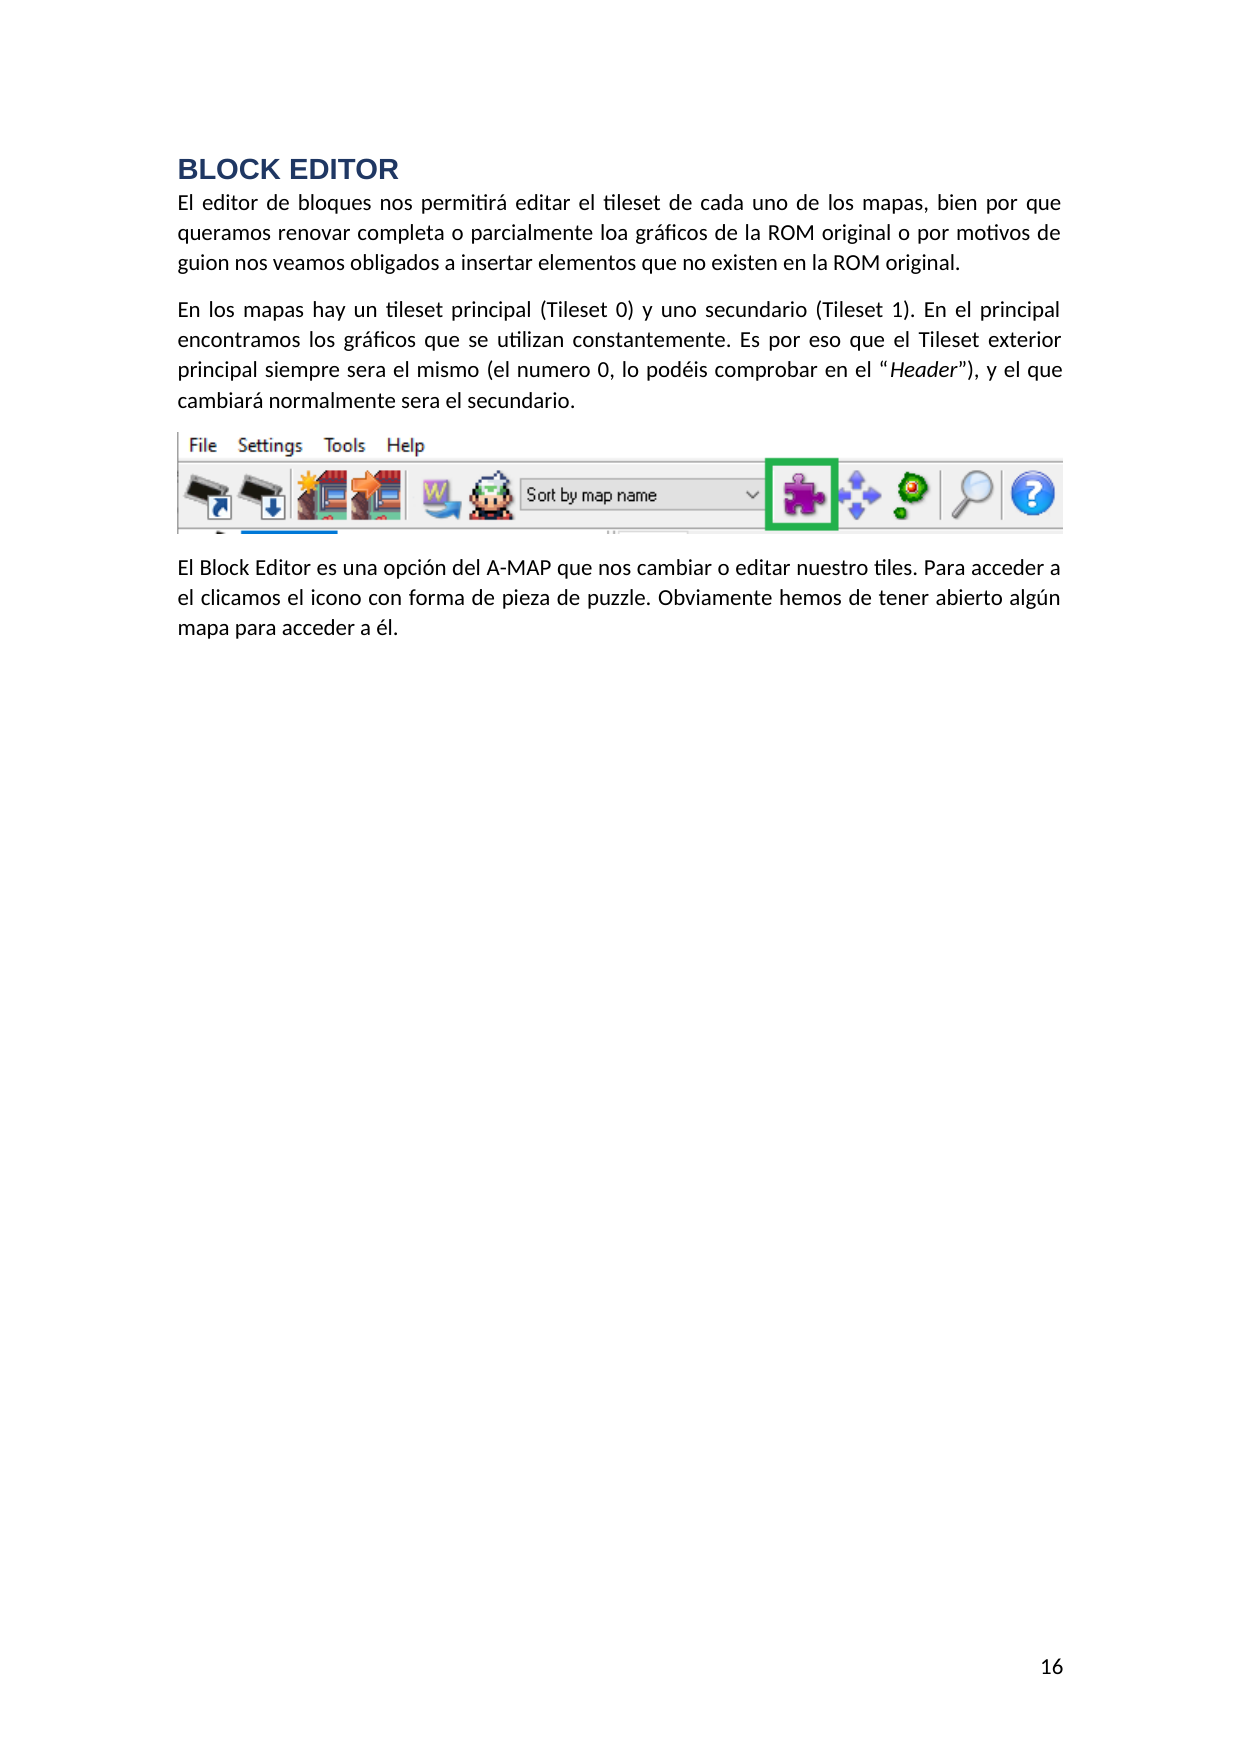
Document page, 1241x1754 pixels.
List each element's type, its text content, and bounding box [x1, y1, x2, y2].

text El Block Editor es una opción del A-MAP que nos cambiar o editar nuestro tiles. Para acceder a el clicamos el icono con forma de pieza de puzzle. Obviamente hemos de tener abierto algún mapa para acceder a él. [177, 553, 1063, 641]
text El editor de bloques nos permitirá editar el tileset de cada uno de los mapas, bien por que queramos renovar completa o parcialmente loa gráficos de la ROM original o por motivos de guion nos veamos obligados a insertar elementos que no existen en la ROM original. [177, 188, 1063, 276]
subtitle BLOCK EDITOR [177, 152, 1063, 185]
text En los mapas hay un tileset principal (Tileset 0) y uno secundario (Tileset 1). En el principal encontramos los gráficos que se utilizan constantemente. Es por eso que el Tileset exterior principal siempre sera el mismo (el numero 0, lo podéis comprobar en el “Header”), y el que cambiará normalmente sera el secundario. [177, 295, 1063, 414]
picture [177, 432, 1063, 534]
